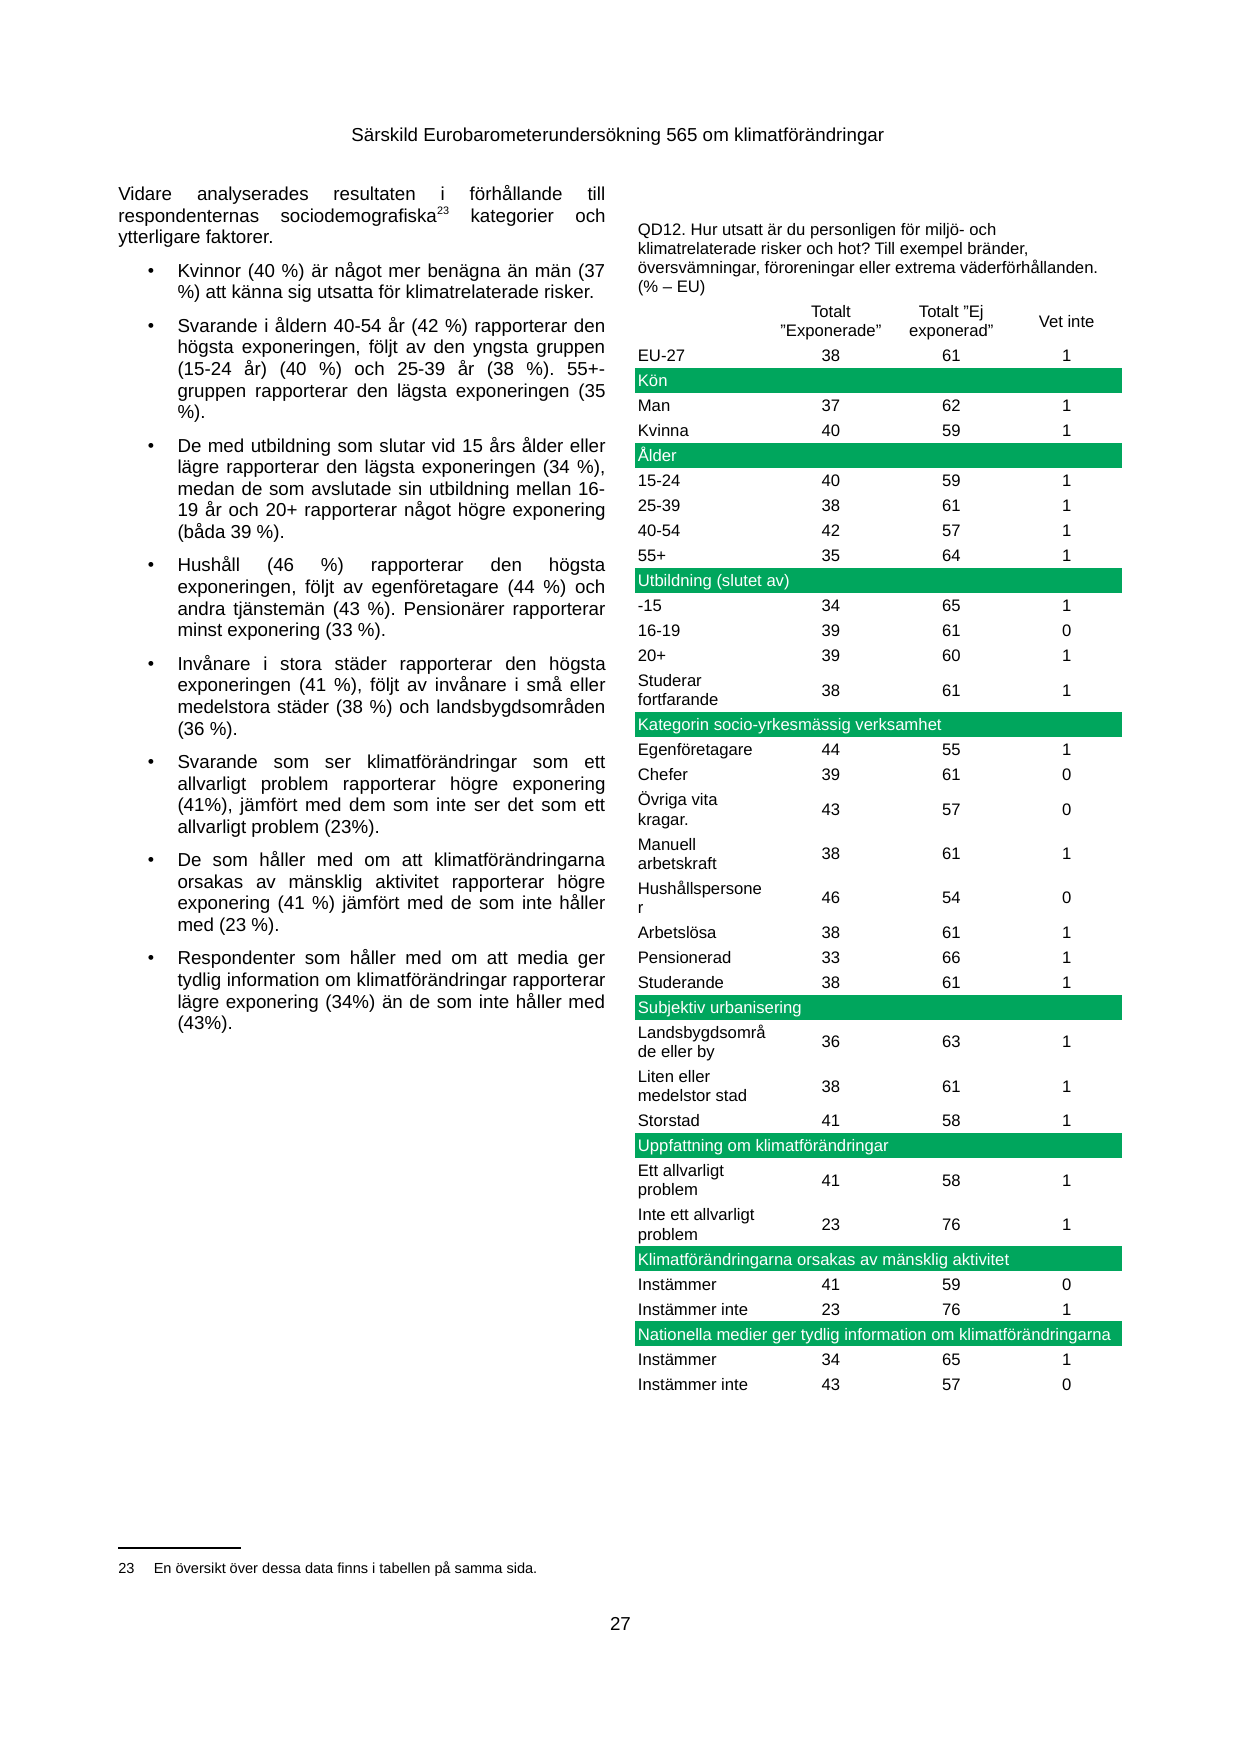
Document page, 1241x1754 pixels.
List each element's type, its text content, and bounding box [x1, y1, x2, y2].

table_cell Ålder [635, 443, 1122, 468]
list Respondenter som håller med om att media ger tydlig information om klimatförändringar rapporterar lägre exponering (34%) än de som inte håller med (43%). [148, 947, 605, 1033]
table_cell 65 [891, 593, 1011, 618]
table_cell 61 [891, 343, 1011, 368]
table_cell [635, 299, 770, 343]
table_cell 46 [770, 876, 891, 920]
table_cell 1 [1011, 668, 1122, 712]
table_cell 41 [770, 1158, 891, 1202]
table_cell Uppfattning om klimatförändringar [635, 1133, 1122, 1158]
table_cell 55 [891, 737, 1011, 762]
table_cell Instämmer inte [635, 1296, 770, 1321]
table_cell 1 [1011, 920, 1122, 945]
table_cell 38 [770, 920, 891, 945]
table_cell 1 [1011, 518, 1122, 543]
table_cell 1 [1011, 1158, 1122, 1202]
table_cell 38 [770, 493, 891, 518]
table_cell 58 [891, 1108, 1011, 1133]
table_cell Nationella medier ger tydlig information om klimatförändringarna [635, 1321, 1122, 1346]
table_cell 1 [1011, 1108, 1122, 1133]
table_cell -15 [635, 593, 770, 618]
table_cell 39 [770, 762, 891, 787]
table_cell 62 [891, 393, 1011, 418]
table_cell 57 [891, 518, 1011, 543]
table_cell Instämmer inte [635, 1371, 770, 1396]
table_cell 41 [770, 1108, 891, 1133]
table_cell Liten eller medelstor stad [635, 1064, 770, 1108]
text Vidare analyserades resultaten i förhållande till respondenternas sociodemografiska kategorier och ytterligare faktorer. [118, 183, 605, 248]
table_cell 20+ [635, 643, 770, 668]
table_cell 57 [891, 787, 1011, 831]
text En översikt över dessa data finns i tabellen på samma sida. [118, 1560, 605, 1577]
list Hushåll (46 %) rapporterar den högsta exponeringen, följt av egenföretagare (44 %) och andra tjänstemän (43 %). Pensionärer rapporterar minst exponering (33 %). [148, 554, 605, 641]
table_cell 1 [1011, 970, 1122, 995]
table_cell Totalt ”Ej exponerad” [891, 299, 1011, 343]
table_cell 64 [891, 543, 1011, 568]
table_cell Instämmer [635, 1271, 770, 1296]
list Kvinnor (40 %) är något mer benägna än män (37 %) att känna sig utsatta för klimatrelaterade risker. [148, 259, 605, 303]
table_cell 1 [1011, 1020, 1122, 1064]
table_cell Pensionerad [635, 945, 770, 970]
table_cell 1 [1011, 1296, 1122, 1321]
table_cell 37 [770, 393, 891, 418]
table_cell 43 [770, 787, 891, 831]
table_cell 76 [891, 1202, 1011, 1246]
table_cell 39 [770, 643, 891, 668]
table_cell 15-24 [635, 468, 770, 493]
table_cell 66 [891, 945, 1011, 970]
table_cell 43 [770, 1371, 891, 1396]
table_cell 1 [1011, 343, 1122, 368]
table_cell 16-19 [635, 618, 770, 643]
table_cell Ett allvarligt problem [635, 1158, 770, 1202]
table_cell Totalt ”Exponerade” [770, 299, 891, 343]
table_cell 0 [1011, 1271, 1122, 1296]
table_cell EU-27 [635, 343, 770, 368]
table_cell 0 [1011, 618, 1122, 643]
table_cell 0 [1011, 787, 1122, 831]
table_cell 57 [891, 1371, 1011, 1396]
table_cell 25-39 [635, 493, 770, 518]
table_cell 23 [770, 1296, 891, 1321]
table_cell 1 [1011, 493, 1122, 518]
table_cell 59 [891, 1271, 1011, 1296]
table_cell 65 [891, 1346, 1011, 1371]
table_cell 54 [891, 876, 1011, 920]
table_cell 38 [770, 668, 891, 712]
table_cell Landsbygdsområde eller by [635, 1020, 770, 1064]
table_cell Kvinna [635, 418, 770, 443]
table_cell Inte ett allvarligt problem [635, 1202, 770, 1246]
list Svarande i åldern 40-54 år (42 %) rapporterar den högsta exponeringen, följt av den yngsta gruppen (15-24 år) (40 %) och 25-39 år (38 %). 55+-gruppen rapporterar den lägsta exponeringen (35 %). [148, 315, 605, 423]
table_cell 41 [770, 1271, 891, 1296]
table_cell Manuell arbetskraft [635, 831, 770, 876]
table_cell 58 [891, 1158, 1011, 1202]
table_cell 0 [1011, 762, 1122, 787]
table_cell 61 [891, 831, 1011, 876]
table_cell 61 [891, 618, 1011, 643]
table_cell 34 [770, 593, 891, 618]
table_cell 44 [770, 737, 891, 762]
table_cell Kön [635, 368, 1122, 393]
table_cell Övriga vita kragar. [635, 787, 770, 831]
table_cell 38 [770, 831, 891, 876]
table_cell 61 [891, 493, 1011, 518]
table_cell 61 [891, 668, 1011, 712]
table_cell Storstad [635, 1108, 770, 1133]
table_cell 23 [770, 1202, 891, 1246]
table_cell Studerande [635, 970, 770, 995]
table_cell 38 [770, 1064, 891, 1108]
table_cell Man [635, 393, 770, 418]
table_cell Utbildning (slutet av) [635, 568, 1122, 593]
table_cell 76 [891, 1296, 1011, 1321]
table_cell 40-54 [635, 518, 770, 543]
table_cell 1 [1011, 737, 1122, 762]
table_cell 61 [891, 970, 1011, 995]
table_cell 40 [770, 418, 891, 443]
table_cell 59 [891, 418, 1011, 443]
table_cell 36 [770, 1020, 891, 1064]
table_cell 55+ [635, 543, 770, 568]
table_cell 1 [1011, 543, 1122, 568]
table_cell 59 [891, 468, 1011, 493]
table_cell 61 [891, 920, 1011, 945]
table_cell 61 [891, 1064, 1011, 1108]
list Svarande som ser klimatförändringar som ett allvarligt problem rapporterar högre exponering (41%), jämfört med dem som inte ser det som ett allvarligt problem (23%). [148, 751, 605, 837]
table_cell Hushållspersoner [635, 876, 770, 920]
table_cell 1 [1011, 1346, 1122, 1371]
table_cell Klimatförändringarna orsakas av mänsklig aktivitet [635, 1246, 1122, 1271]
list De som håller med om att klimatförändringarna orsakas av mänsklig aktivitet rapporterar högre exponering (41 %) jämfört med de som inte håller med (23 %). [148, 849, 605, 935]
table_cell 1 [1011, 1064, 1122, 1108]
table_cell Arbetslösa [635, 920, 770, 945]
table_cell Vet inte [1011, 299, 1122, 343]
list De med utbildning som slutar vid 15 års ålder eller lägre rapporterar den lägsta exponeringen (34 %), medan de som avslutade sin utbildning mellan 16-19 år och 20+ rapporterar något högre exponering (båda 39 %). [148, 434, 605, 542]
table_cell Chefer [635, 762, 770, 787]
table_header QD12. Hur utsatt är du personligen för miljö- och klimatrelaterade risker och hot? Till exempel bränder, översvämningar, föroreningar eller extrema väderförhållanden. (% – EU) [635, 216, 1122, 299]
table_cell 0 [1011, 876, 1122, 920]
table_cell 1 [1011, 468, 1122, 493]
table_cell 42 [770, 518, 891, 543]
table_cell 38 [770, 343, 891, 368]
table_cell 0 [1011, 1371, 1122, 1396]
table_cell Kategorin socio-yrkesmässig verksamhet [635, 712, 1122, 737]
table_cell 63 [891, 1020, 1011, 1064]
table_cell Egenföretagare [635, 737, 770, 762]
table_cell 1 [1011, 393, 1122, 418]
table_cell 1 [1011, 418, 1122, 443]
table_cell 38 [770, 970, 891, 995]
table_cell 40 [770, 468, 891, 493]
table_cell 60 [891, 643, 1011, 668]
table_cell 61 [891, 762, 1011, 787]
table_cell 35 [770, 543, 891, 568]
table_cell 1 [1011, 593, 1122, 618]
table_cell 1 [1011, 831, 1122, 876]
table_cell Subjektiv urbanisering [635, 995, 1122, 1020]
list Invånare i stora städer rapporterar den högsta exponeringen (41 %), följt av invånare i små eller medelstora städer (38 %) och landsbygdsområden (36 %). [148, 652, 605, 739]
table_cell 39 [770, 618, 891, 643]
table_cell 1 [1011, 945, 1122, 970]
table_cell 1 [1011, 643, 1122, 668]
table_cell 34 [770, 1346, 891, 1371]
table_cell Instämmer [635, 1346, 770, 1371]
table_cell 1 [1011, 1202, 1122, 1246]
table_cell 33 [770, 945, 891, 970]
table_cell Studerar fortfarande [635, 668, 770, 712]
